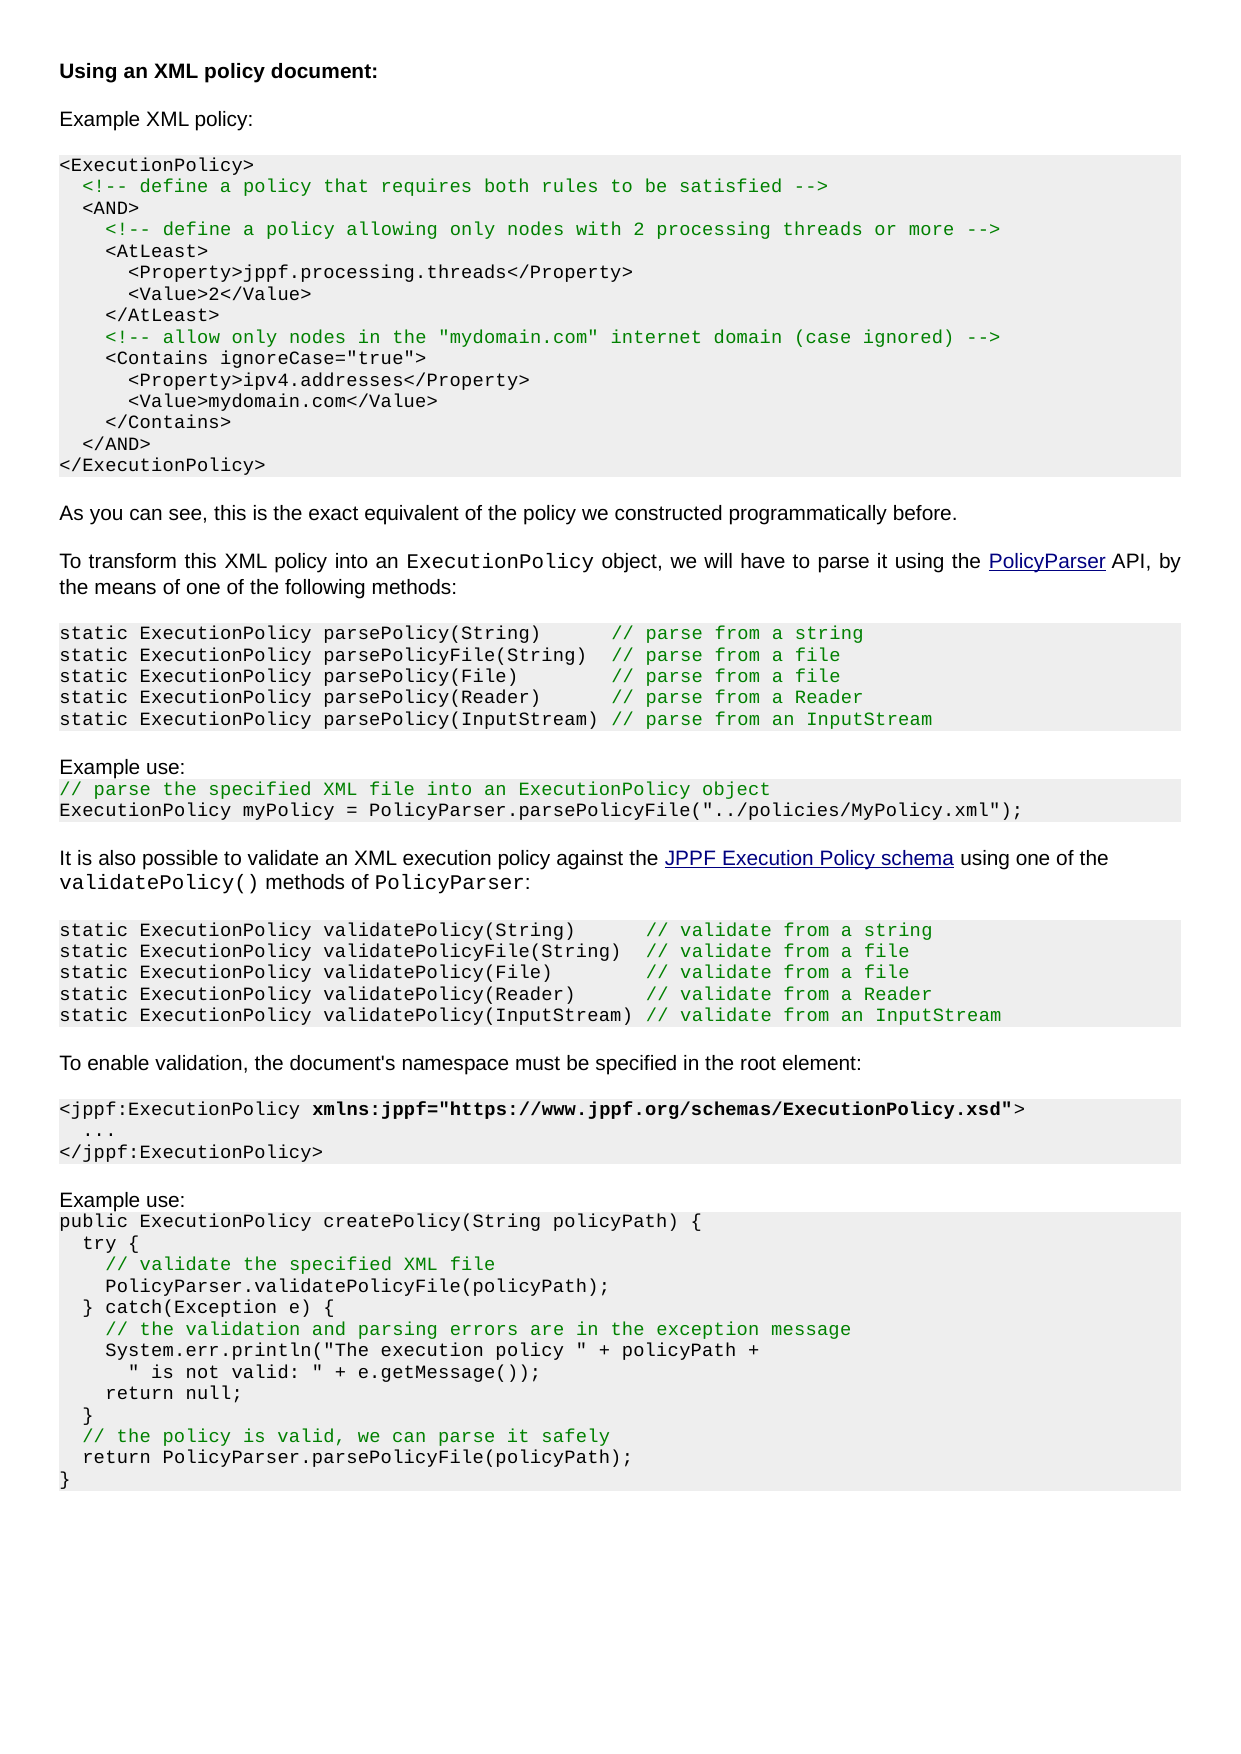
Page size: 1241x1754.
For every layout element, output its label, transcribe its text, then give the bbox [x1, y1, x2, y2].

text ... [59, 1121, 1181, 1142]
text static ExecutionPolicy parsePolicy(String) // parse from a string [59, 623, 1181, 645]
text <AND> [59, 198, 1181, 220]
text } [59, 1405, 1181, 1426]
text </AND> [59, 434, 1181, 456]
text <AtLeast> [59, 241, 1181, 263]
text static ExecutionPolicy parsePolicyFile(String) // parse from a file [59, 645, 1181, 666]
text } [59, 1469, 1181, 1491]
text <!-- define a policy allowing only nodes with 2 processing threads or more --> [59, 220, 1181, 241]
text static ExecutionPolicy validatePolicy(File) // validate from a file [59, 963, 1181, 984]
text } catch(Exception e) { [59, 1298, 1181, 1319]
text <Property>ipv4.addresses</Property> [59, 370, 1181, 391]
text static ExecutionPolicy validatePolicy(Reader) // validate from a Reader [59, 984, 1181, 1006]
text try { [59, 1233, 1181, 1255]
text <!-- allow only nodes in the "mydomain.com" internet domain (case ignored) --> [59, 327, 1181, 348]
text PolicyParser.validatePolicyFile(policyPath); [59, 1276, 1181, 1298]
text System.err.println("The execution policy " + policyPath + [59, 1341, 1181, 1362]
text return null; [59, 1383, 1181, 1405]
text <Property>jppf.processing.threads</Property> [59, 263, 1181, 284]
text To transform this XML policy into an ExecutionPolicy object, we will have to parse it using the PolicyParser API, by the means of one of the following methods: [59, 549, 1181, 599]
text public ExecutionPolicy createPolicy(String policyPath) { [59, 1212, 1181, 1233]
text // validate the specified XML file [59, 1255, 1181, 1276]
text Example use: [59, 755, 1181, 779]
text <!-- define a policy that requires both rules to be satisfied --> [59, 177, 1181, 198]
text To enable validation, the document's namespace must be specified in the root element: [59, 1051, 1181, 1075]
text Using an XML policy document: [59, 59, 1181, 83]
text It is also possible to validate an XML execution policy against the JPPF Execution Policy schema using one of the validatePolicy() methods of PolicyParser: [59, 846, 1181, 896]
text </jppf:ExecutionPolicy> [59, 1142, 1181, 1164]
text static ExecutionPolicy parsePolicy(File) // parse from a file [59, 666, 1181, 688]
text As you can see, this is the exact equivalent of the policy we constructed programmatically before. [59, 501, 1181, 525]
text " is not valid: " + e.getMessage()); [59, 1362, 1181, 1383]
text <jppf:ExecutionPolicy xmlns:jppf="https://www.jppf.org/schemas/ExecutionPolicy.xsd"> [59, 1099, 1181, 1121]
text // the policy is valid, we can parse it safely [59, 1426, 1181, 1448]
text return PolicyParser.parsePolicyFile(policyPath); [59, 1448, 1181, 1469]
text static ExecutionPolicy parsePolicy(InputStream) // parse from an InputStream [59, 709, 1181, 731]
text // parse the specified XML file into an ExecutionPolicy object [59, 779, 1181, 800]
text static ExecutionPolicy parsePolicy(Reader) // parse from a Reader [59, 688, 1181, 709]
text <ExecutionPolicy> [59, 155, 1181, 177]
text </AtLeast> [59, 306, 1181, 327]
text // the validation and parsing errors are in the exception message [59, 1319, 1181, 1341]
text static ExecutionPolicy validatePolicyFile(String) // validate from a file [59, 941, 1181, 963]
text </Contains> [59, 413, 1181, 434]
text ExecutionPolicy myPolicy = PolicyParser.parsePolicyFile("../policies/MyPolicy.xml"); [59, 800, 1181, 822]
text Example use: [59, 1188, 1181, 1212]
text <Contains ignoreCase="true"> [59, 348, 1181, 370]
text Example XML policy: [59, 107, 1181, 131]
text static ExecutionPolicy validatePolicy(InputStream) // validate from an InputStream [59, 1006, 1181, 1027]
text <Value>mydomain.com</Value> [59, 391, 1181, 413]
text static ExecutionPolicy validatePolicy(String) // validate from a string [59, 920, 1181, 941]
text <Value>2</Value> [59, 284, 1181, 306]
text </ExecutionPolicy> [59, 456, 1181, 477]
